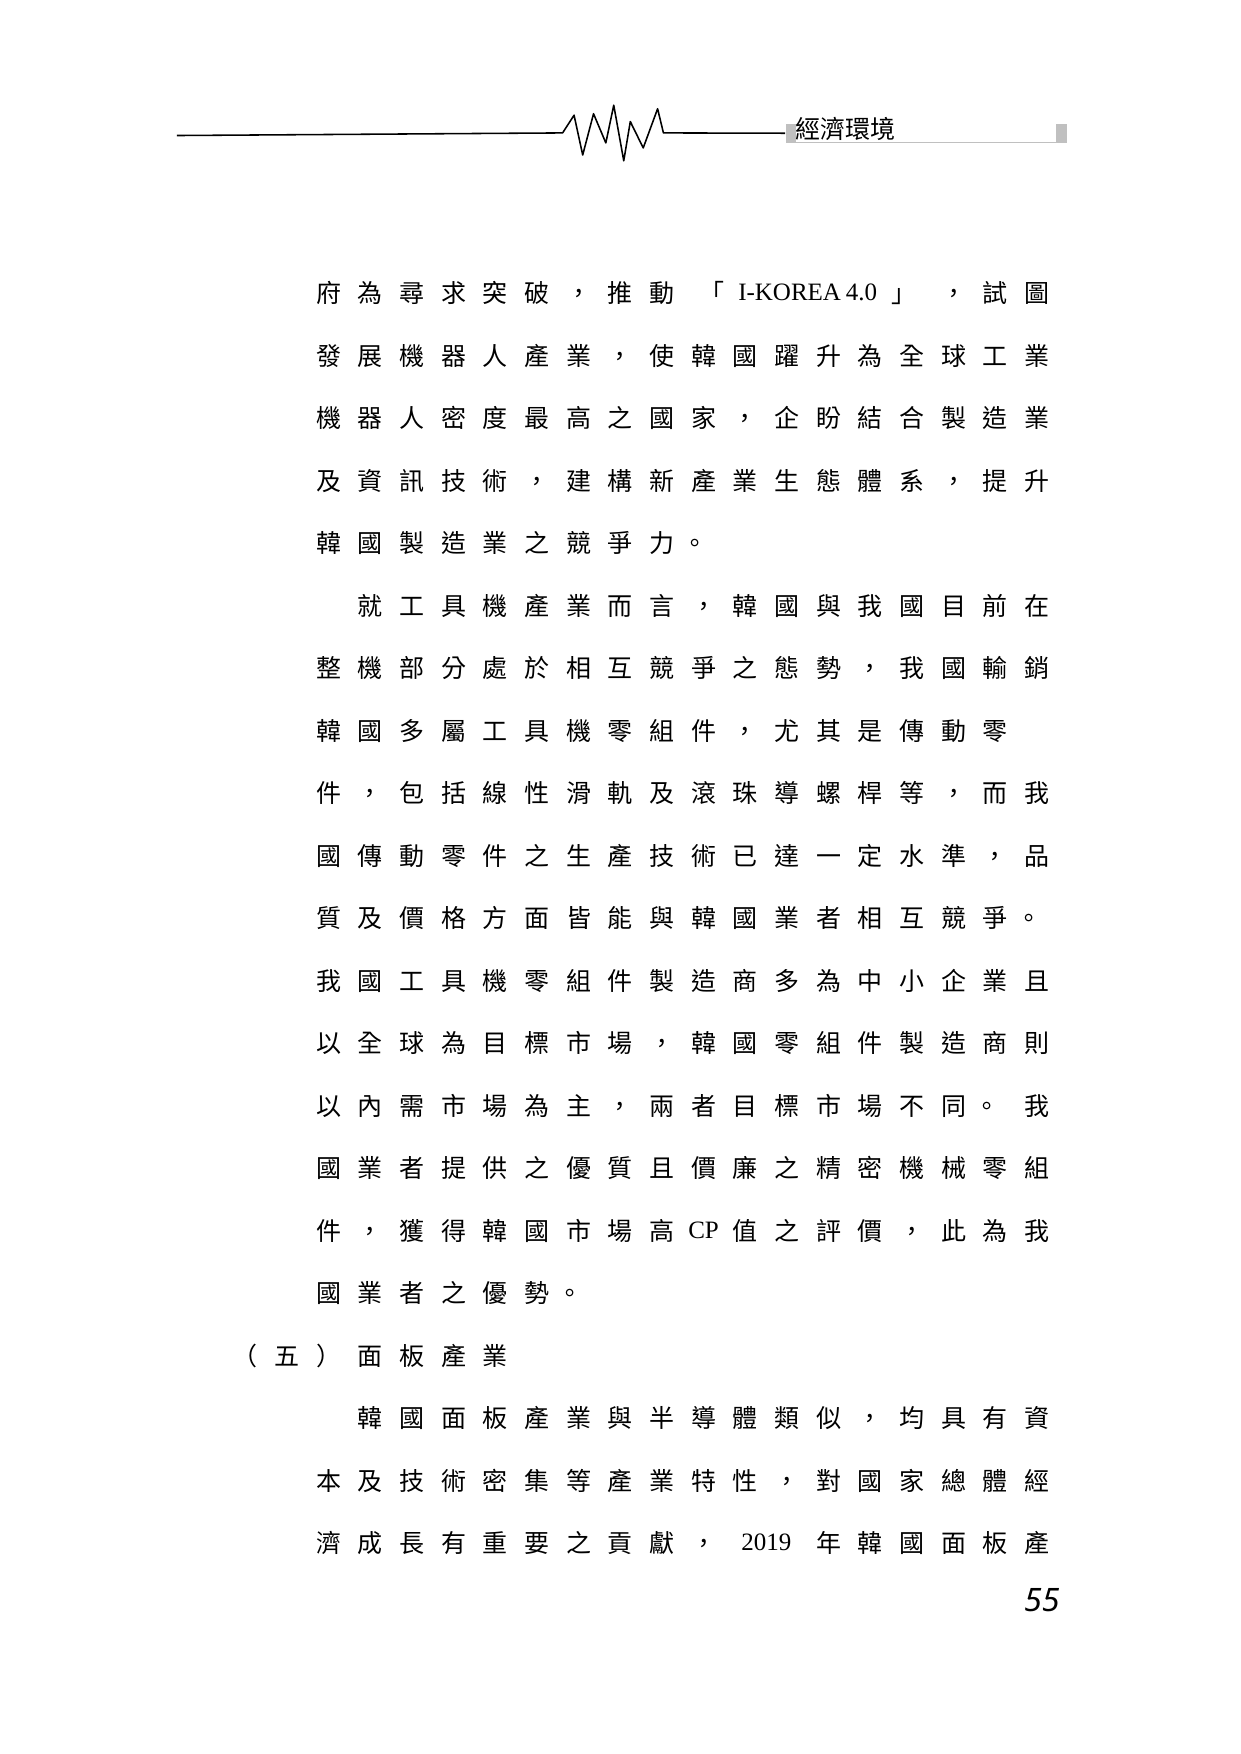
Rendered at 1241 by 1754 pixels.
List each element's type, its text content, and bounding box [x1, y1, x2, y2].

text 府為尋求突破，推動「I-KOREA 4.0」，試圖發展機器人產業，使韓國躍升為全球工業機器人密度最高之國家，企盼結合製造業及資訊技術，建構新產業生態體系，提升韓國製造業之競爭力。 [281, 250, 1058, 563]
text 就工具機產業而言，韓國與我國目前在整機部分處於相互競爭之態勢，我國輸銷韓國多屬工具機零組件，尤其是傳動零件，包括線性滑軌及滾珠導螺桿等，而我國傳動零件之生產技術已達一定水準，品質及價格方面皆能與韓國業者相互競爭。我國工具機零組件製造商多為中小企業且以全球為目標市場，韓國零組件製造商則以內需市場為主，兩者目標市場不同。我國業者提供之優質且價廉之精密機械零組件，獲得韓國市場高CP值之評價，此為我國業者之優勢。 [281, 563, 1058, 1313]
text （五）面板產業 [207, 1313, 1058, 1375]
text 韓國面板產業與半導體類似，均具有資本及技術密集等產業特性，對國家總體經濟成長有重要之貢獻，2019年韓國面板產 [281, 1375, 1058, 1563]
